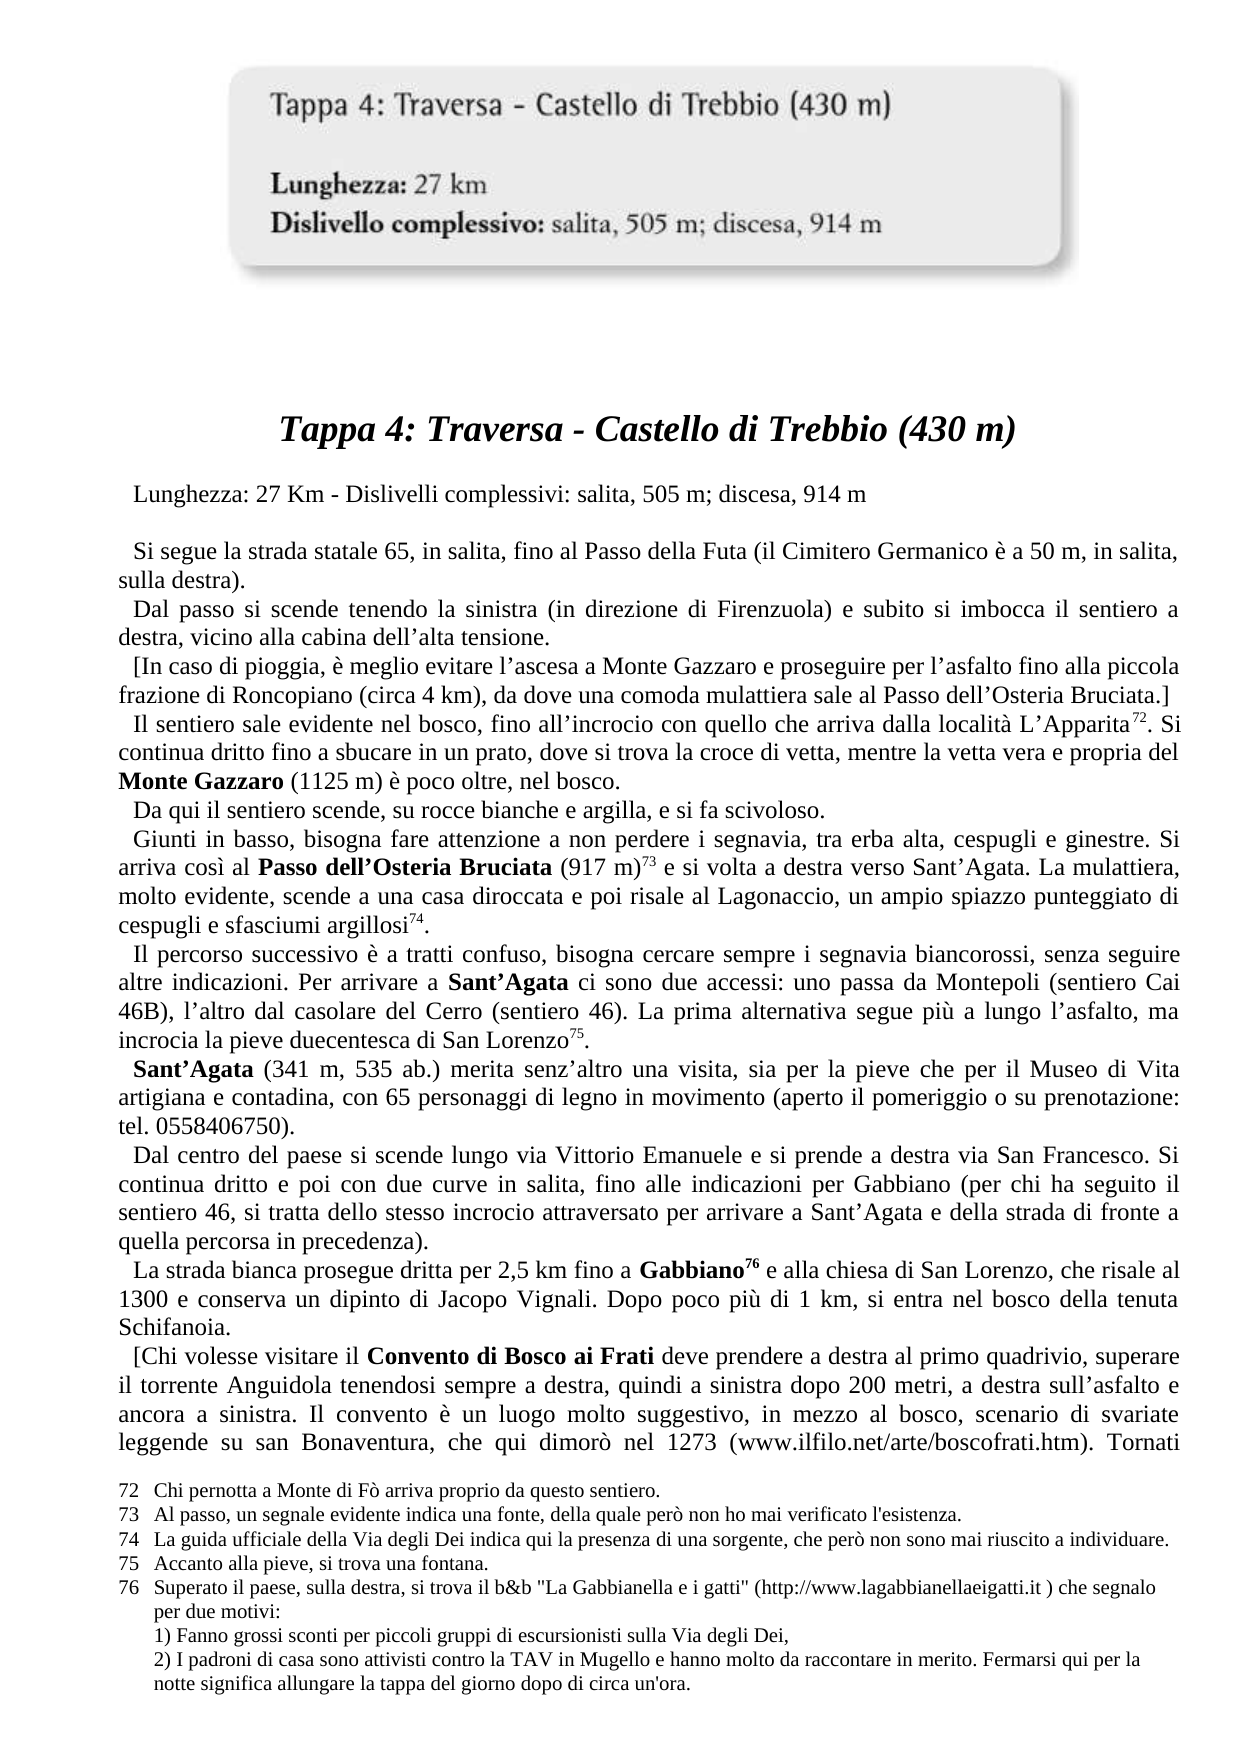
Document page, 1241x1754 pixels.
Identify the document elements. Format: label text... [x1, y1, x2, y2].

text Accanto alla pieve, si trova una fontana. [118, 1551, 1181, 1574]
text Al passo, un segnale evidente indica una fonte, della quale però non ho mai verificato l'esistenza. [118, 1502, 1181, 1526]
text [In caso di pioggia, è meglio evitare l’ascesa a Monte Gazzaro e proseguire per l’asfalto fino alla piccola frazione di Roncopiano (circa 4 km), da dove una comoda mulattiera sale al Passo dell’Osteria Bruciata.] [118, 651, 1181, 709]
subtitle Tappa 4: Traversa - Castello di Trebbio (430 m) [118, 406, 1181, 449]
picture [219, 59, 1080, 294]
text Sant’Agata (341 m, 535 ab.) merita senz’altro una visita, sia per la pieve che per il Museo di Vita artigiana e contadina, con 65 personaggi di legno in movimento (aperto il pomeriggio o su prenotazione: tel. 0558406750). [118, 1054, 1181, 1140]
text Chi pernotta a Monte di Fò arriva proprio da questo sentiero. [118, 1478, 1181, 1502]
text La strada bianca prosegue dritta per 2,5 km fino a Gabbiano e alla chiesa di San Lorenzo, che risale al 1300 e conserva un dipinto di Jacopo Vignali. Dopo poco più di 1 km, si entra nel bosco della tenuta Schifanoia. [118, 1255, 1181, 1341]
text La guida ufficiale della Via degli Dei indica qui la presenza di una sorgente, che però non sono mai riuscito a individuare. [118, 1526, 1181, 1551]
text Superato il paese, sulla destra, si trova il b&b "La Gabbianella e i gatti" (http://www.lagabbianellaeigatti.it ) che segnalo per due motivi: 1) Fanno grossi sconti per piccoli gruppi di escursionisti sulla Via degli Dei, 2) I padroni di casa sono attivisti contro la TAV in Mugello e hanno molto da raccontare in merito. Fermarsi qui per la notte significa allungare la tappa del giorno dopo di circa un'ora. [118, 1574, 1181, 1695]
text Il percorso successivo è a tratti confuso, bisogna cercare sempre i segnavia biancorossi, senza seguire altre indicazioni. Per arrivare a Sant’Agata ci sono due accessi: uno passa da Montepoli (sentiero Cai 46B), l’altro dal casolare del Cerro (sentiero 46). La prima alternativa segue più a lungo l’asfalto, ma incrocia la pieve duecentesca di San Lorenzo. [118, 939, 1181, 1054]
text Giunti in basso, bisogna fare attenzione a non perdere i segnavia, tra erba alta, cespugli e ginestre. Si arriva così al Passo dell’Osteria Bruciata (917 m) e si volta a destra verso Sant’Agata. La mulattiera, molto evidente, scende a una casa diroccata e poi risale al Lagonaccio, un ampio spiazzo punteggiato di cespugli e sfasciumi argillosi. [118, 824, 1181, 939]
text Da qui il sentiero scende, su rocce bianche e argilla, e si fa scivoloso. [118, 795, 1181, 824]
text Il sentiero sale evidente nel bosco, fino all’incrocio con quello che arriva dalla località L’Apparita. Si continua dritto fino a sbucare in un prato, dove si trova la croce di vetta, mentre la vetta vera e propria del Monte Gazzaro (1125 m) è poco oltre, nel bosco. [118, 709, 1181, 795]
text Dal centro del paese si scende lungo via Vittorio Emanuele e si prende a destra via San Francesco. Si continua dritto e poi con due curve in salita, fino alle indicazioni per Gabbiano (per chi ha seguito il sentiero 46, si tratta dello stesso incrocio attraversato per arrivare a Sant’Agata e della strada di fronte a quella percorsa in precedenza). [118, 1140, 1181, 1255]
text Dal passo si scende tenendo la sinistra (in direzione di Firenzuola) e subito si imbocca il sentiero a destra, vicino alla cabina dell’alta tensione. [118, 594, 1181, 651]
text Lunghezza: 27 Km - Dislivelli complessivi: salita, 505 m; discesa, 914 m [118, 479, 1181, 507]
text Si segue la strada statale 65, in salita, fino al Passo della Futa (il Cimitero Germanico è a 50 m, in salita, sulla destra). [118, 536, 1181, 594]
text [Chi volesse visitare il Convento di Bosco ai Frati deve prendere a destra al primo quadrivio, superare il torrente Anguidola tenendosi sempre a destra, quindi a sinistra dopo 200 metri, a destra sull’asfalto e ancora a sinistra. Il convento è un luogo molto suggestivo, in mezzo al bosco, scenario di svariate leggende su san Bonaventura, che qui dimorò nel 1273 (www.ilfilo.net/arte/boscofrati.htm). Tornati [118, 1341, 1181, 1456]
